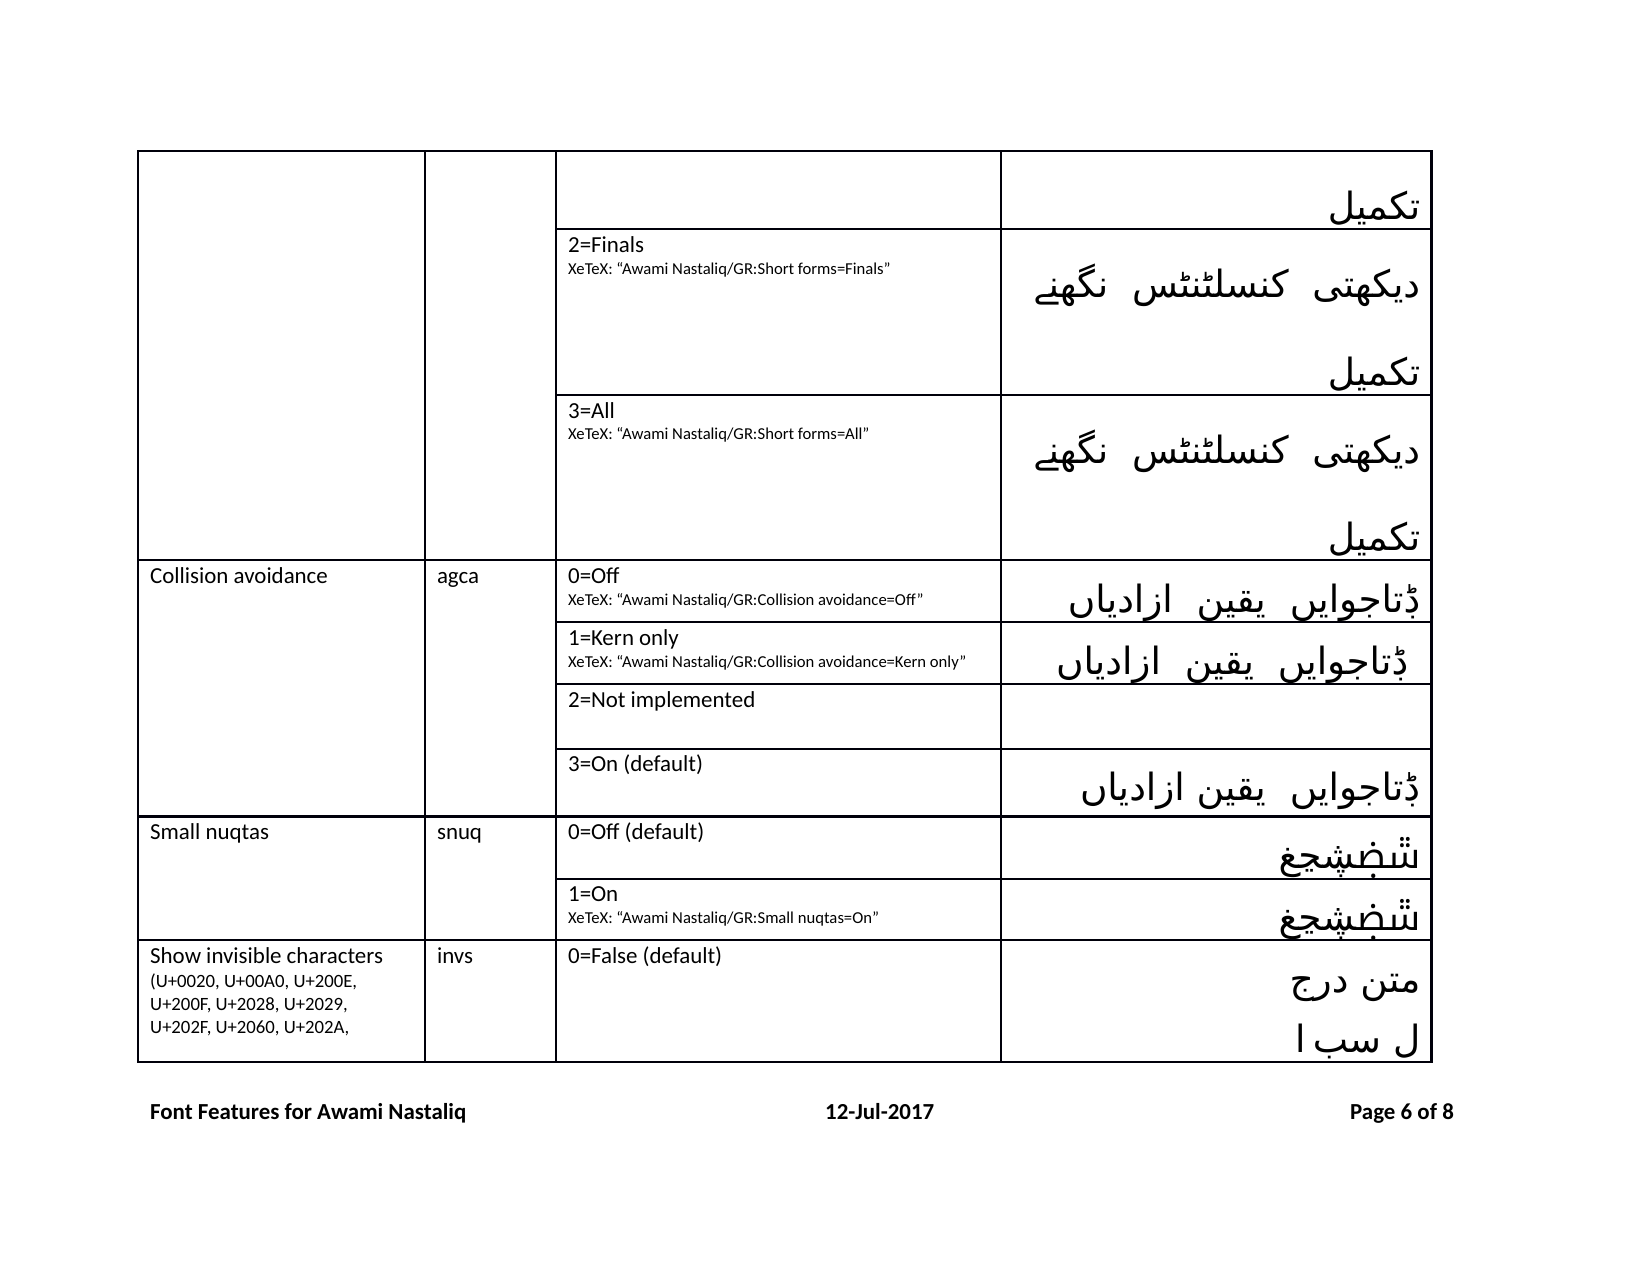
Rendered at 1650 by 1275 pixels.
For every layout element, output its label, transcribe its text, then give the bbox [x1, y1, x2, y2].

table_cell 0=False (default) [557, 941, 1000, 1061]
table_cell [139, 152, 424, 559]
table_cell 2=Not implemented [557, 685, 1000, 747]
table_cell [1002, 685, 1430, 747]
table_cell 2=Finals XeTeX: “Awami Nastaliq/GR:Short forms=Finals” [557, 230, 1000, 394]
table_cell [426, 152, 555, 559]
table_cell 3=On (default) [557, 750, 1000, 815]
table_cell Show invisible characters (U+0020, U+00A0, U+200E, U+200F, U+2028, U+2029, U+202F, U+2060, U+202A, [139, 941, 424, 1061]
table_cell دیکھتی کنسلٹنٹس نگھنے تکمیل [1002, 230, 1430, 394]
table_cell ڋتاجوایں یقین ازادیاں [1002, 750, 1430, 815]
table_cell 0=Off XeTeX: “Awami Nastaliq/GR:Collision avoidance=Off” [557, 561, 1000, 621]
table_cell snuq [426, 818, 555, 939]
table_cell تکمیل [1002, 152, 1430, 228]
table_cell 0=Off (default) [557, 818, 1000, 877]
table_cell [557, 152, 1000, 228]
table_cell ݜۻڜڃغ [1002, 818, 1430, 877]
table_cell ڋتاجوایں یقین ازادیاں [1002, 623, 1430, 683]
table_cell ڋتاجوایں یقین ازادیاں [1002, 561, 1430, 621]
table_cell agca [426, 561, 555, 815]
table_cell Collision avoidance [139, 561, 424, 815]
table_cell متن درج ل ⁦سب ا￼⁧ [1002, 941, 1430, 1061]
table_cell 1=Kern only XeTeX: “Awami Nastaliq/GR:Collision avoidance=Kern only” [557, 623, 1000, 683]
table_cell invs [426, 941, 555, 1061]
table_cell 3=All XeTeX: “Awami Nastaliq/GR:Short forms=All” [557, 396, 1000, 559]
table_cell دیکھتی کنسلٹنٹس نگھنے تکمیل [1002, 396, 1430, 559]
table_cell ݜۻڜڃغ [1002, 880, 1430, 939]
table_cell 1=On XeTeX: “Awami Nastaliq/GR:Small nuqtas=On” [557, 880, 1000, 939]
table_cell Small nuqtas [139, 818, 424, 939]
